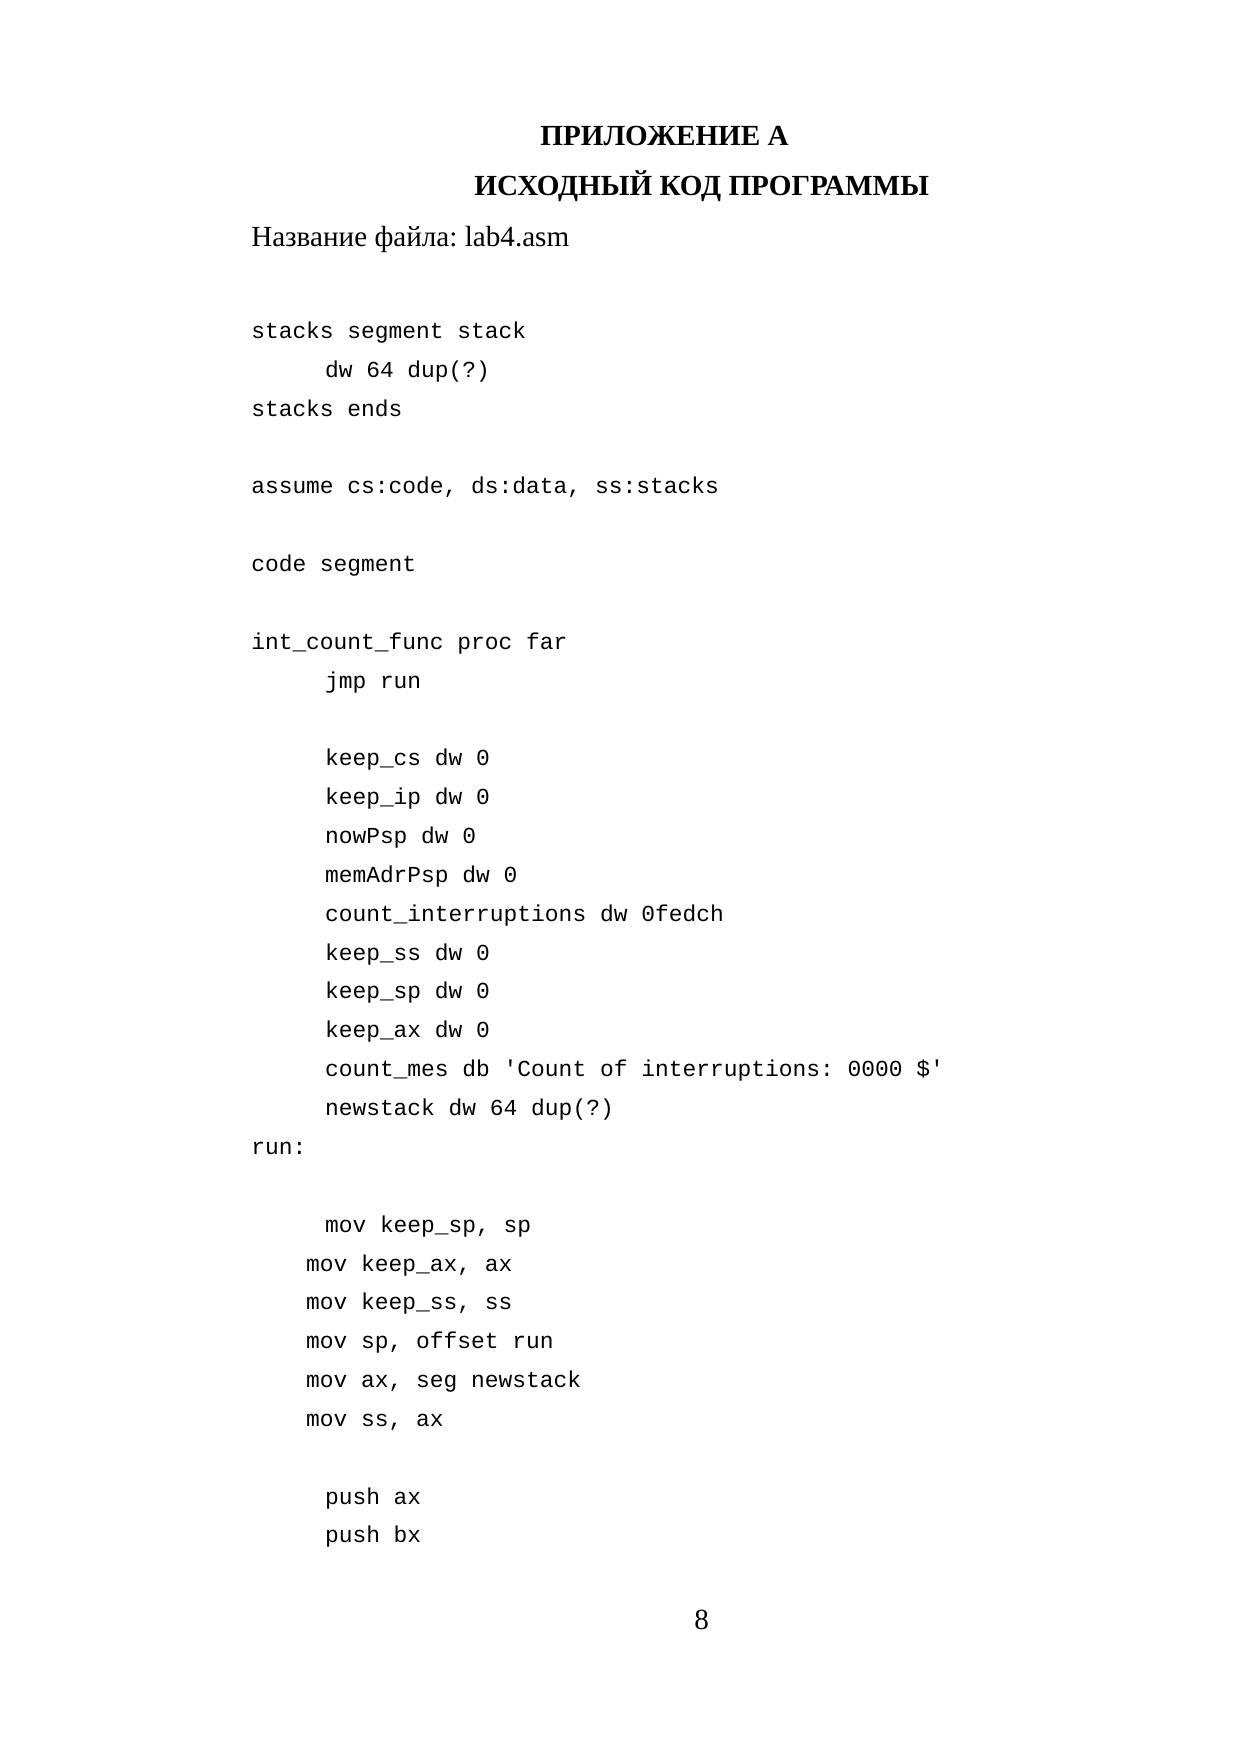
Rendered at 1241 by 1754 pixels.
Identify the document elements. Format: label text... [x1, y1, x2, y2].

text keep_ip dw 0 [177, 786, 1152, 812]
text ПРИЛОЖЕНИЕ А [177, 118, 1152, 152]
text push ax [177, 1485, 1152, 1511]
text keep_sp dw 0 [177, 980, 1152, 1006]
text jmp run [177, 669, 1152, 695]
text ИСХОДНЫЙ КОД ПРОГРАММЫ [177, 168, 1152, 202]
text code segment [177, 552, 1152, 578]
text push bx [177, 1524, 1152, 1550]
text stacks ends [177, 397, 1152, 423]
text assume cs:code, ds:data, ss:stacks [177, 475, 1152, 501]
text int_count_func proc far [177, 630, 1152, 656]
text newstack dw 64 dup(?) [177, 1096, 1152, 1122]
text Название файла: lab4.asm [177, 219, 1152, 252]
text mov keep_ss, ss [177, 1291, 1152, 1317]
text count_mes db 'Count of interruptions: 0000 $' [177, 1058, 1152, 1083]
text memAdrPsp dw 0 [177, 863, 1152, 889]
text stacks segment stack [177, 319, 1152, 345]
text mov keep_sp, sp [177, 1213, 1152, 1239]
text dw 64 dup(?) [177, 358, 1152, 384]
text mov sp, offset run [177, 1329, 1152, 1356]
text mov ax, seg newstack [177, 1368, 1152, 1394]
text mov keep_ax, ax [177, 1252, 1152, 1278]
text count_interruptions dw 0fedch [177, 902, 1152, 928]
text keep_cs dw 0 [177, 747, 1152, 773]
text nowPsp dw 0 [177, 824, 1152, 850]
text run: [177, 1135, 1152, 1161]
text keep_ss dw 0 [177, 941, 1152, 967]
text mov ss, ax [177, 1407, 1152, 1433]
text keep_ax dw 0 [177, 1019, 1152, 1045]
